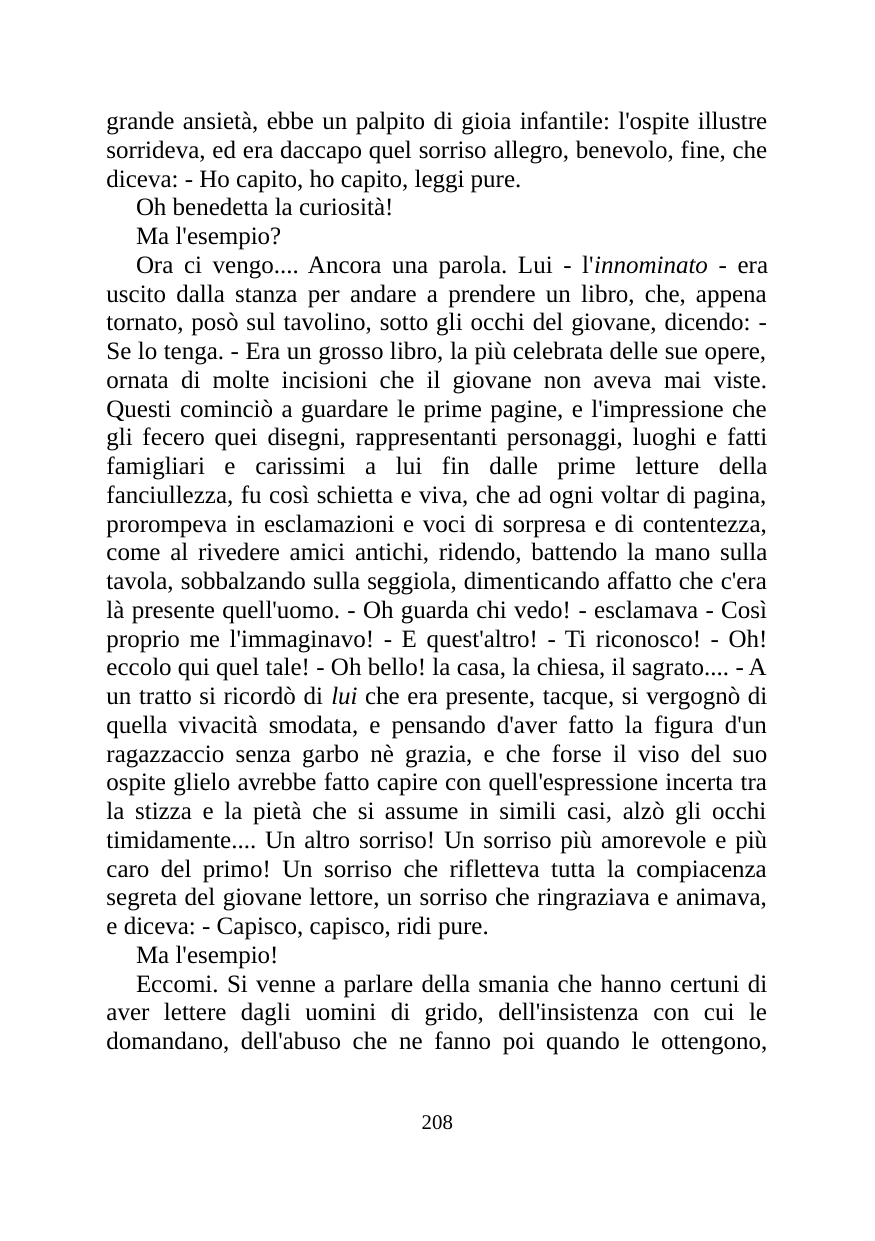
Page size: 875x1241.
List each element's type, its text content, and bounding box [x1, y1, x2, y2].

text grande ansietà, ebbe un palpito di gioia infantile: l'ospite illustre sorrideva, ed era daccapo quel sorriso allegro, benevolo, fine, che diceva: - Ho capito, ho capito, leggi pure. [106, 106, 768, 192]
text Oh benedetta la curiosità! [106, 192, 768, 221]
text Ma l'esempio? [106, 221, 768, 250]
text Ora ci vengo.... Ancora una parola. Lui - l'innominato - era uscito dalla stanza per andare a prendere un libro, che, appena tornato, posò sul tavolino, sotto gli occhi del giovane, dicendo: - Se lo tenga. - Era un grosso libro, la più celebrata delle sue opere, ornata di molte incisioni che il giovane non aveva mai viste. Questi cominciò a guardare le prime pagine, e l'impressione che gli fecero quei disegni, rappresentanti personaggi, luoghi e fatti famigliari e carissimi a lui fin dalle prime letture della fanciullezza, fu così schietta e viva, che ad ogni voltar di pagina, prorompeva in esclamazioni e voci di sorpresa e di contentezza, come al rivedere amici antichi, ridendo, battendo la mano sulla tavola, sobbalzando sulla seggiola, dimenticando affatto che c'era là presente quell'uomo. - Oh guarda chi vedo! - esclamava - Così proprio me l'immaginavo! - E quest'altro! - Ti riconosco! - Oh! eccolo qui quel tale! - Oh bello! la casa, la chiesa, il sagrato.... - A un tratto si ricordò di lui che era presente, tacque, si vergognò di quella vivacità smodata, e pensando d'aver fatto la figura d'un ragazzaccio senza garbo nè grazia, e che forse il viso del suo ospite glielo avrebbe fatto capire con quell'espressione incerta tra la stizza e la pietà che si assume in simili casi, alzò gli occhi timidamente.... Un altro sorriso! Un sorriso più amorevole e più caro del primo! Un sorriso che rifletteva tutta la compiacenza segreta del giovane lettore, un sorriso che ringraziava e animava, e diceva: - Capisco, capisco, ridi pure. [106, 250, 768, 940]
text Ma l'esempio! [106, 940, 768, 969]
text Eccomi. Si venne a parlare della smania che hanno certuni di aver lettere dagli uomini di grido, dell'insistenza con cui le domandano, dell'abuso che ne fanno poi quando le ottengono, [106, 969, 768, 1055]
